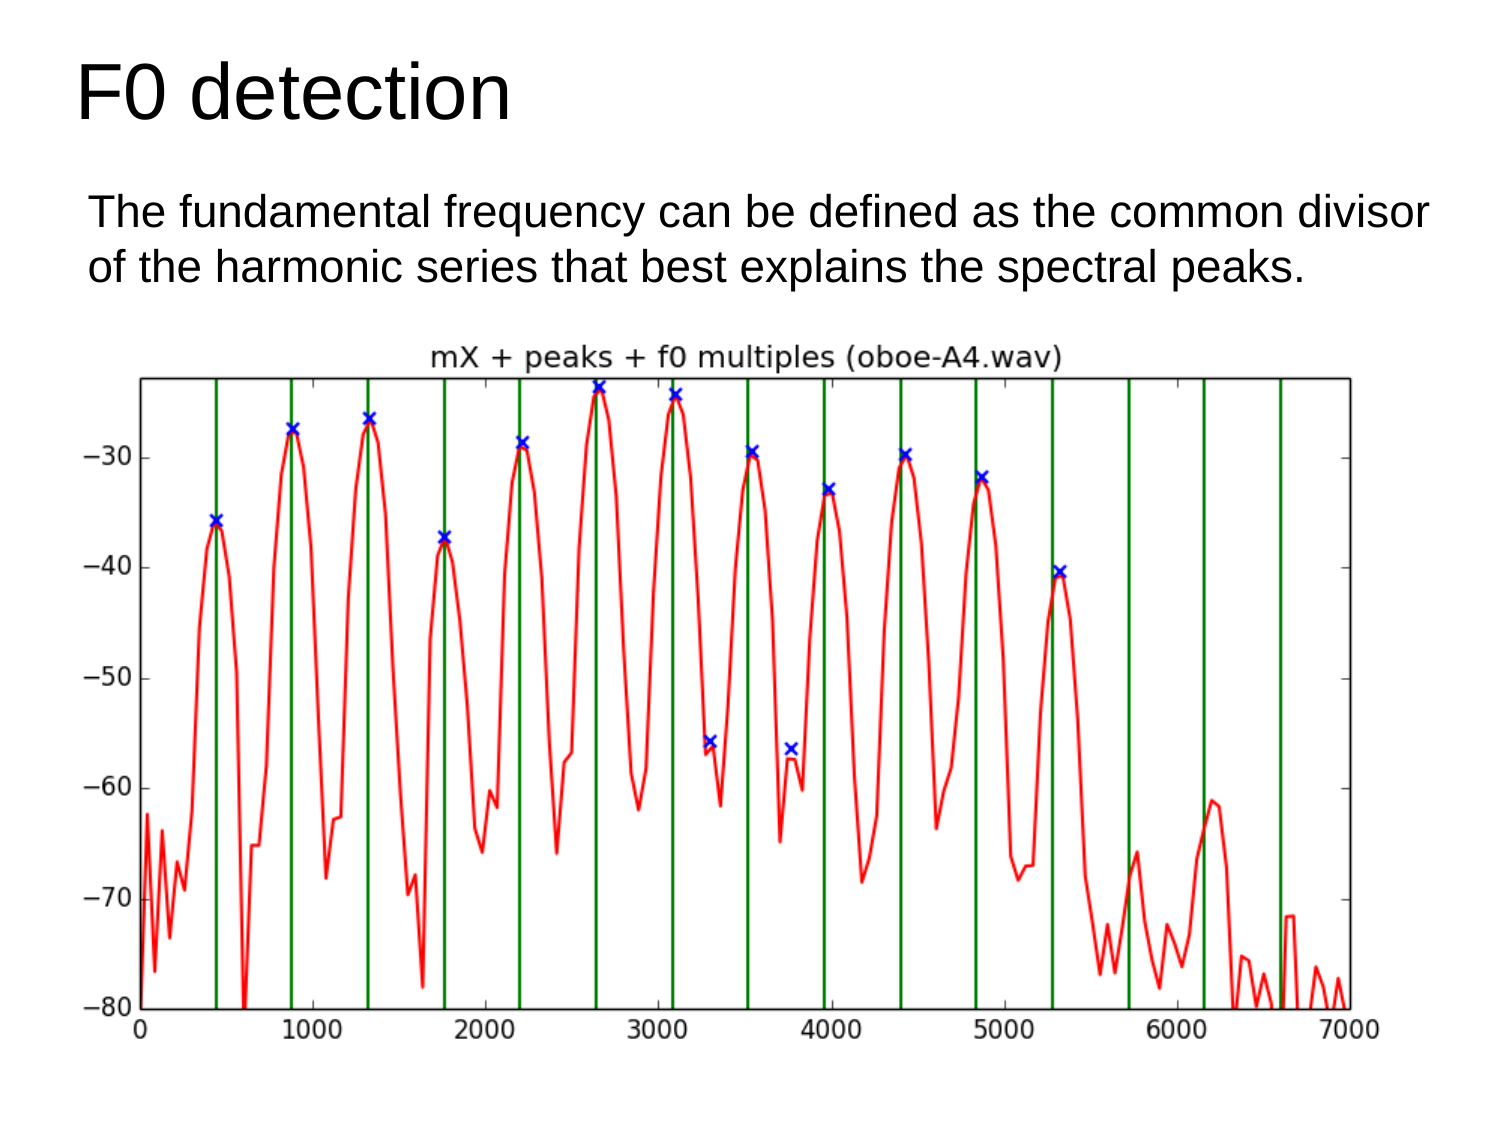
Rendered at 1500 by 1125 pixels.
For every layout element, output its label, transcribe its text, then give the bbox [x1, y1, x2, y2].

picture [56, 318, 1407, 1069]
title F0 detection [75, 0, 1426, 186]
text_box The fundamental frequency can be defined as the common divisor of the harmonic series that best explains the spectral peaks. [72, 170, 1468, 300]
